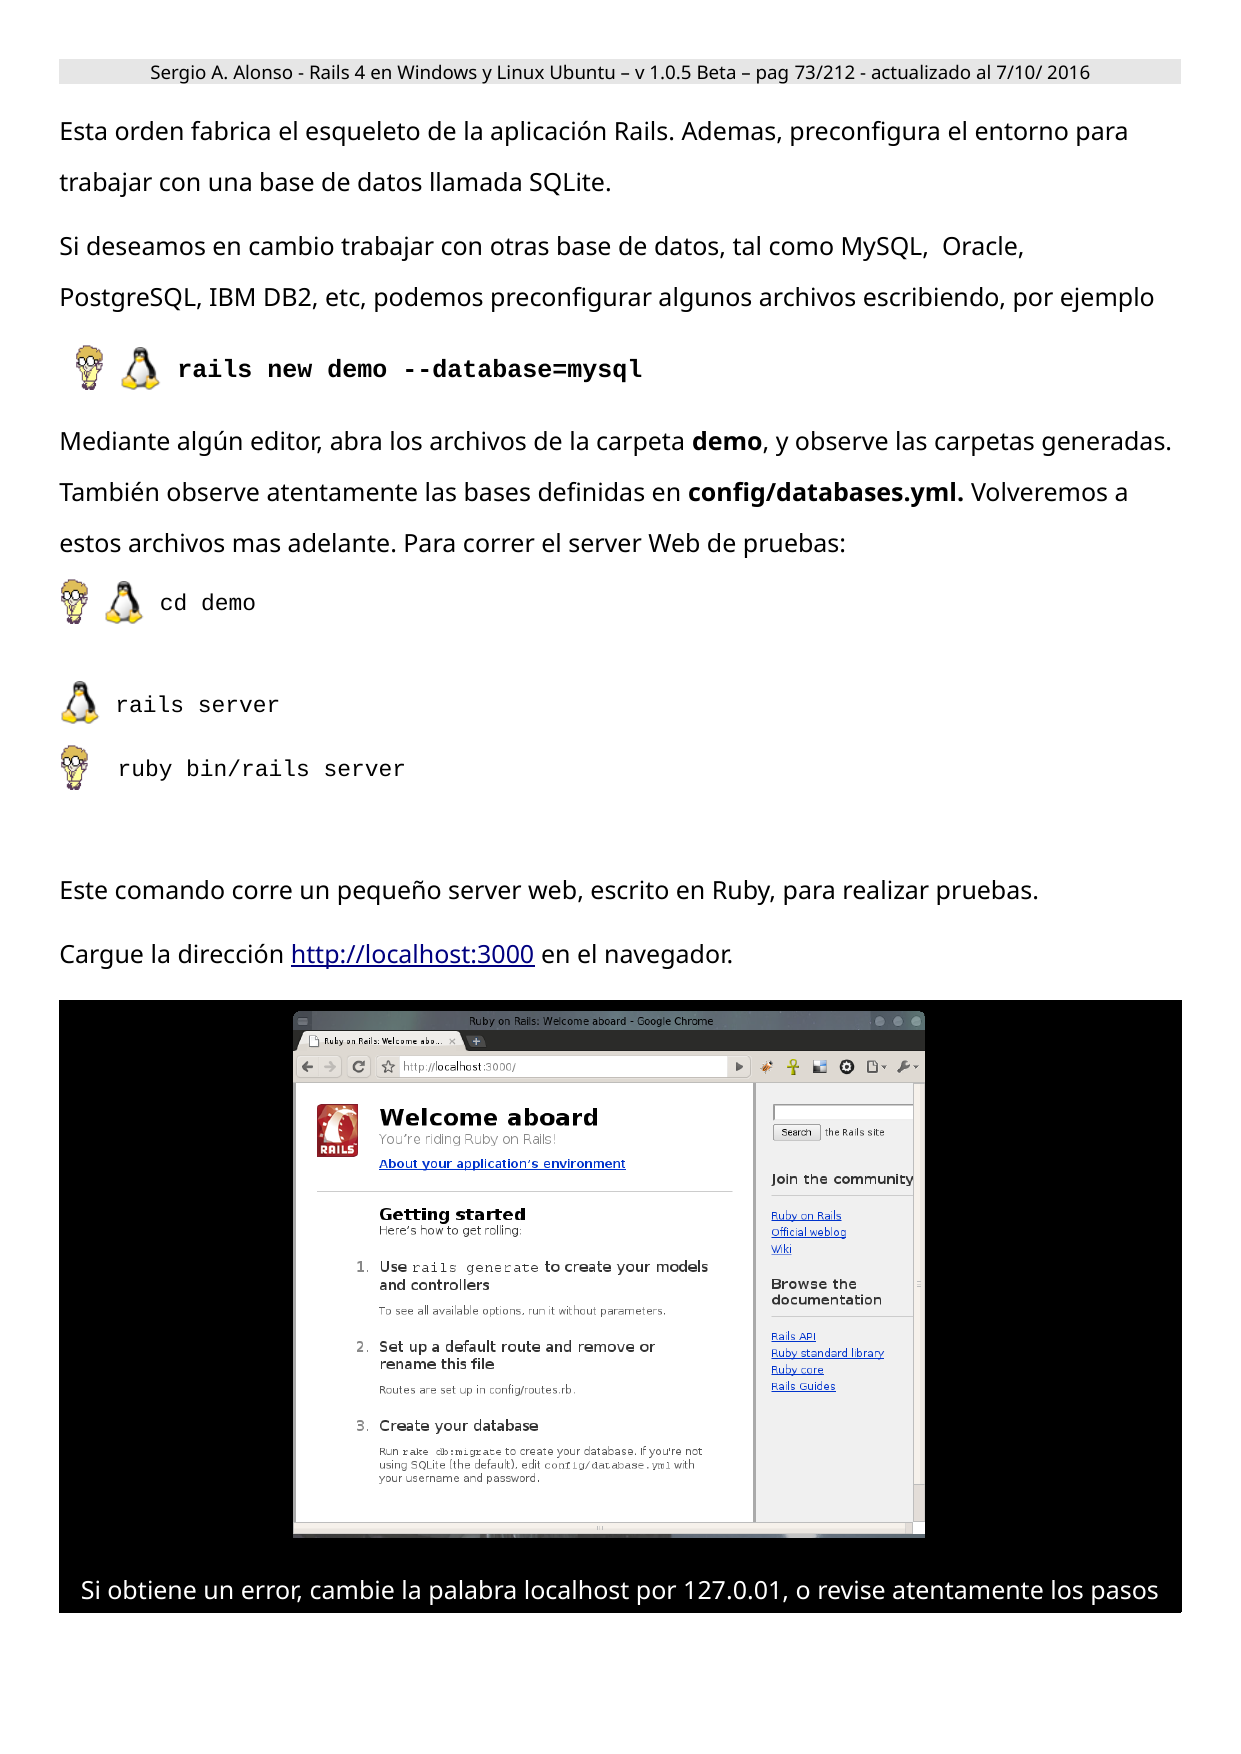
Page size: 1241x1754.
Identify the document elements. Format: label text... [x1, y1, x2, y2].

text Si deseamos en cambio trabajar con otras base de datos, tal como MySQL, Oracle, PostgreSQL, IBM DB2, etc, podemos preconfigurar algunos archivos escribiendo, por ejemplo [59, 229, 1181, 314]
text rails new demo --database=mysql [59, 351, 1181, 388]
picture [59, 681, 102, 724]
list Mediante algún editor, abra los archivos de la carpeta demo, y observe las carpetas generadas. También observe atentamente las bases definidas en config/databases.yml. Volveremos a estos archivos mas adelante. Para correr el server Web de pruebas: [59, 424, 1181, 560]
text Esta orden fabrica el esqueleto de la aplicación Rails. Ademas, preconfigura el entorno para trabajar con una base de datos llamada SQLite. [59, 114, 1181, 199]
picture [293, 1011, 925, 1538]
picture [74, 343, 105, 390]
picture [103, 581, 146, 624]
text cd demo [59, 586, 1181, 621]
table_header Si obtiene un error, cambie la palabra localhost por 127.0.01, o revise atentamente los pasos [60, 1001, 1181, 1612]
text ruby bin/rails server [59, 752, 1181, 787]
picture [119, 347, 163, 390]
text Cargue la dirección http://localhost:3000 en el navegador. [59, 936, 1181, 971]
text Este comando corre un pequeño server web, escrito en Ruby, para realizar pruebas. [59, 873, 1181, 907]
picture [59, 577, 90, 624]
text rails server [59, 688, 1181, 723]
picture [59, 743, 90, 790]
